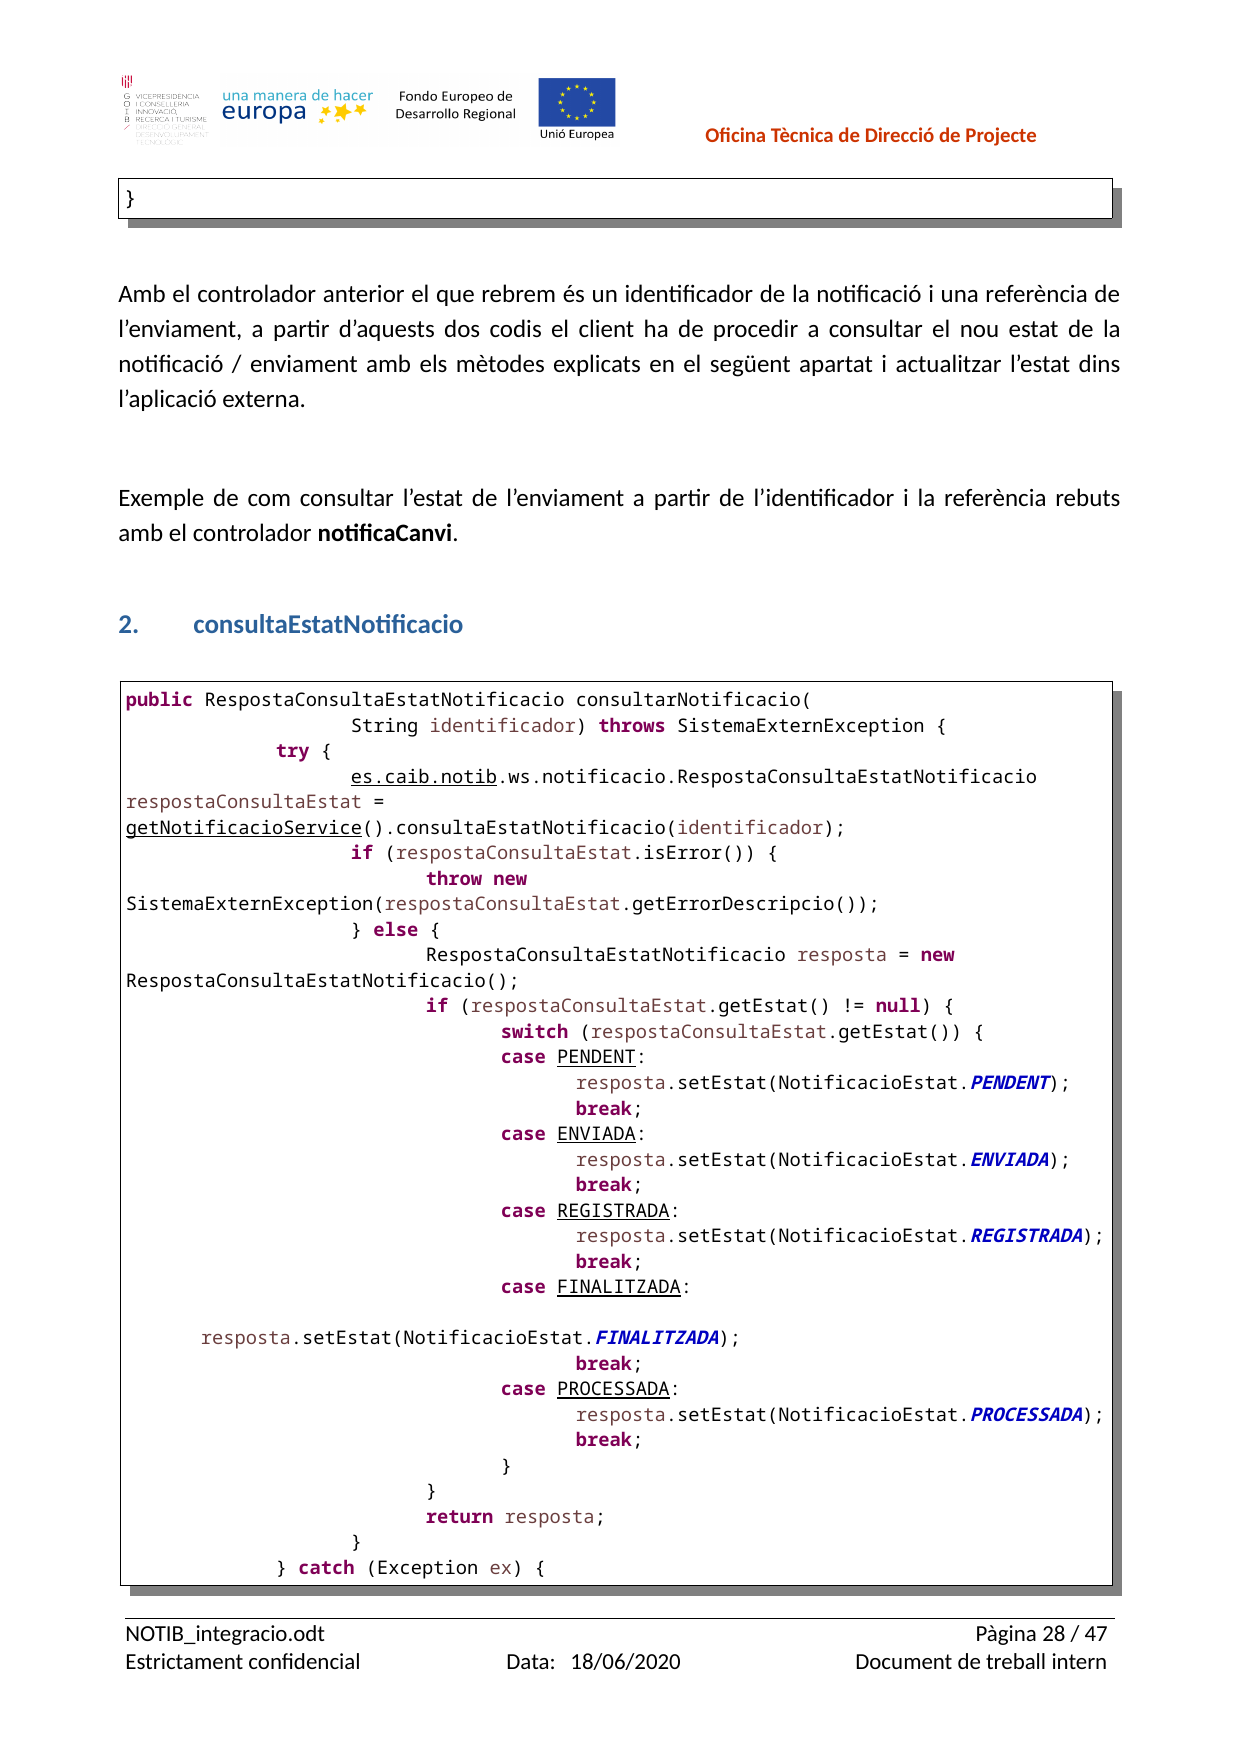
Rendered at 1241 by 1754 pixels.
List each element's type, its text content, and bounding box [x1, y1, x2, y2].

table_header public RespostaConsultaEstatNotificacio consultarNotificacio( String identificador) throws SistemaExternException { try { es.caib.notib.ws.notificacio.RespostaConsultaEstatNotificacio respostaConsultaEstat = getNotificacioService().consultaEstatNotificacio(identificador); if (respostaConsultaEstat.isError()) { throw new SistemaExternException(respostaConsultaEstat.getErrorDescripcio()); } else { RespostaConsultaEstatNotificacio resposta = new RespostaConsultaEstatNotificacio(); if (respostaConsultaEstat.getEstat() != null) { switch (respostaConsultaEstat.getEstat()) { case PENDENT: resposta.setEstat(NotificacioEstat.PENDENT); break; case ENVIADA: resposta.setEstat(NotificacioEstat.ENVIADA); break; case REGISTRADA: resposta.setEstat(NotificacioEstat.REGISTRADA); break; case FINALITZADA: resposta.setEstat(NotificacioEstat.FINALITZADA); break; case PROCESSADA: resposta.setEstat(NotificacioEstat.PROCESSADA); break; } } return resposta; } } catch (Exception ex) { [121, 682, 1112, 1585]
table_header } [119, 179, 1112, 218]
text Amb el controlador anterior el que rebrem és un identificador de la notificació i una referència de l’enviament, a partir d’aquests dos codis el client ha de procedir a consultar el nou estat de la notificació / enviament amb els mètodes explicats en el següent apartat i actualitzar l’estat dins l’aplicació externa. [118, 278, 1122, 413]
picture [219, 73, 621, 147]
subtitle consultaEstatNotificacio [118, 607, 1122, 640]
text Exemple de com consultar l’estat de l’enviament a partir de l’identificador i la referència rebuts amb el controlador notificaCanvi. [118, 482, 1122, 547]
picture [118, 73, 213, 147]
